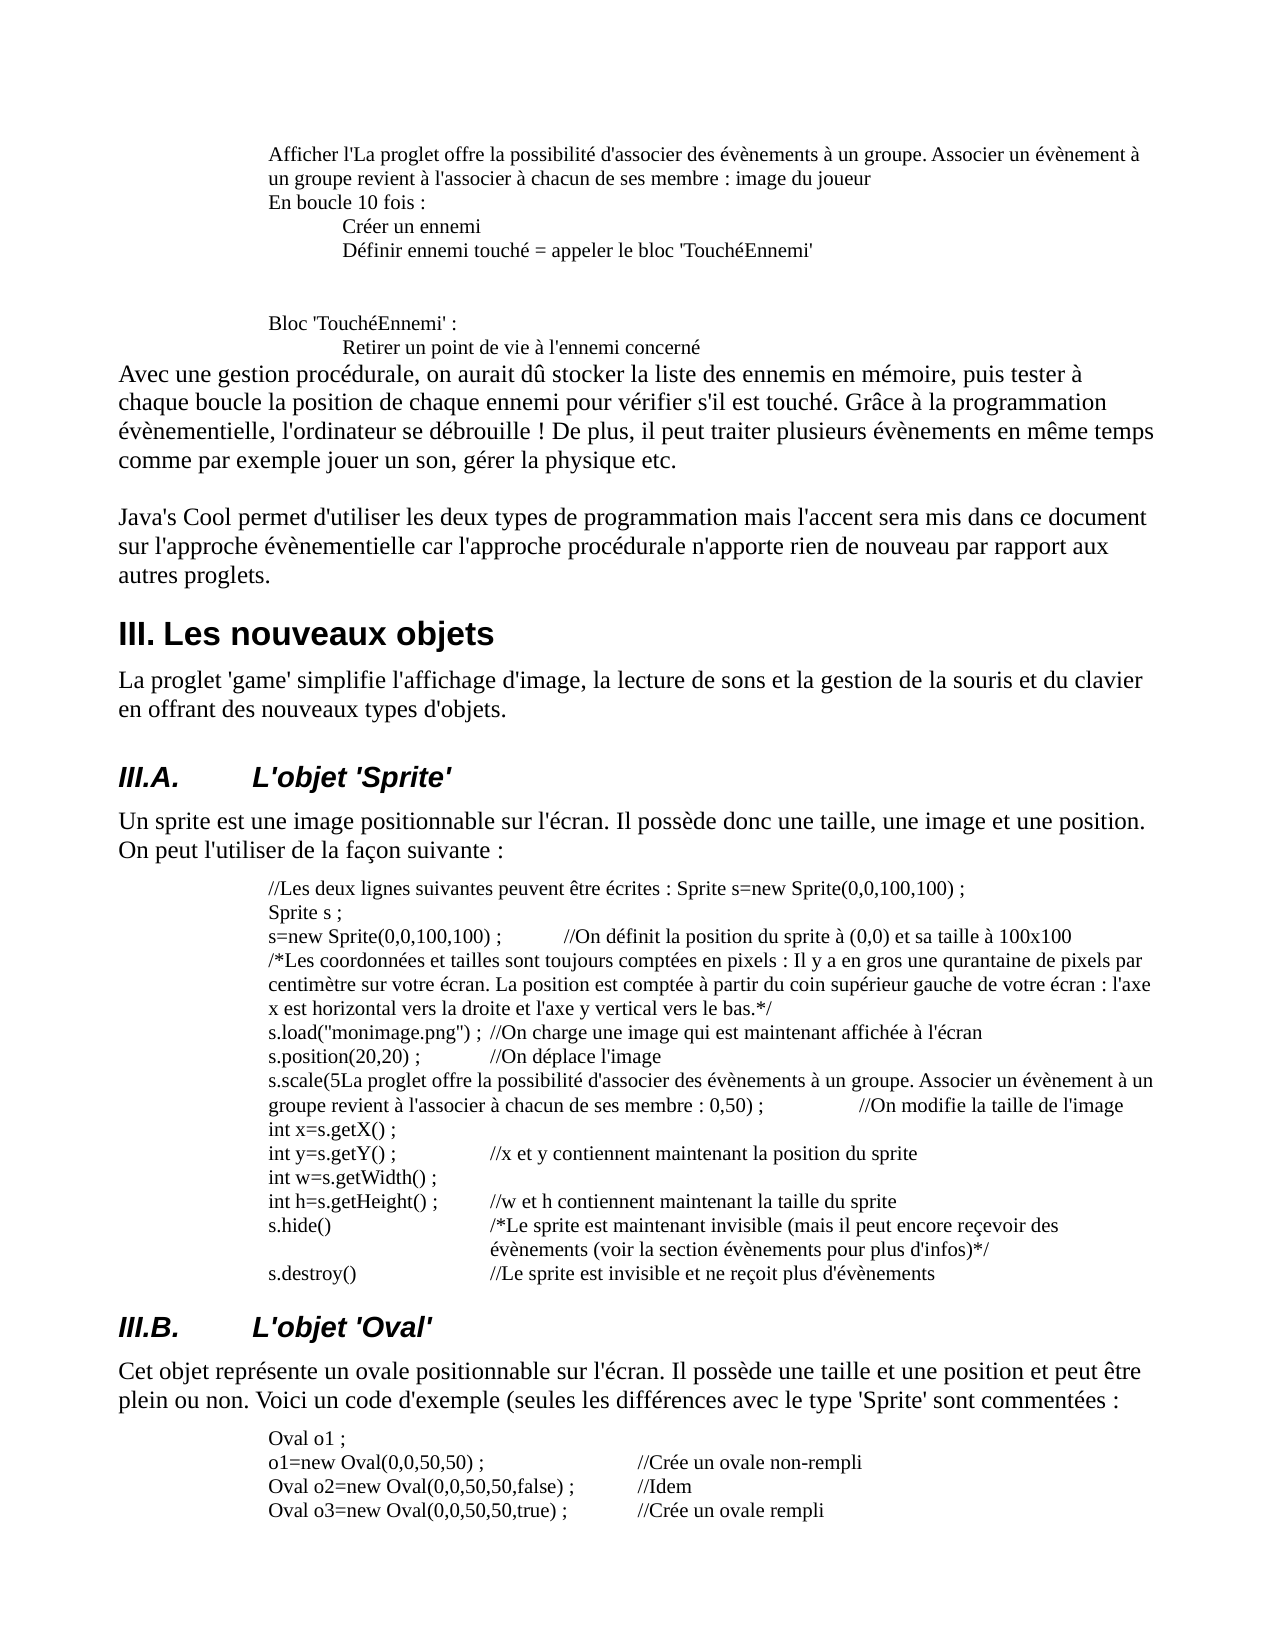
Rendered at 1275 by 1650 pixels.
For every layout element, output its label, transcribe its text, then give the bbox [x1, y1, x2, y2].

subtitle L'objet 'Sprite' [118, 760, 1157, 793]
text s.scale(5La proglet offre la possibilité d'associer des évènements à un groupe. Associer un évènement à un groupe revient à l'associer à chacun de ses membre : 0,50) ; //On modifie la taille de l'image [268, 1068, 1157, 1117]
text Afficher l'La proglet offre la possibilité d'associer des évènements à un groupe. Associer un évènement à un groupe revient à l'associer à chacun de ses membre : image du joueur [268, 142, 1157, 190]
text Un sprite est une image positionnable sur l'écran. Il possède donc une taille, une image et une position. On peut l'utiliser de la façon suivante : [118, 806, 1157, 863]
text /*Les coordonnées et tailles sont toujours comptées en pixels : Il y a en gros une qurantaine de pixels par centimètre sur votre écran. La position est comptée à partir du coin supérieur gauche de votre écran : l'axe x est horizontal vers la droite et l'axe y vertical vers le bas.*/ [268, 948, 1157, 1020]
subtitle Les nouveaux objets [118, 614, 1157, 652]
text s.load(''monimage.png'') ; //On charge une image qui est maintenant affichée à l'écran [268, 1020, 1157, 1044]
text //Les deux lignes suivantes peuvent être écrites : Sprite s=new Sprite(0,0,100,100) ; [268, 876, 1157, 900]
text Définir ennemi touché = appeler le bloc 'TouchéEnnemi' [268, 238, 1157, 262]
text La proglet 'game' simplifie l'affichage d'image, la lecture de sons et la gestion de la souris et du clavier en offrant des nouveaux types d'objets. [118, 665, 1157, 722]
text Oval o1 ; [268, 1426, 1157, 1450]
text int y=s.getY() ; //x et y contiennent maintenant la position du sprite [268, 1141, 1157, 1165]
text Cet objet représente un ovale positionnable sur l'écran. Il possède une taille et une position et peut être plein ou non. Voici un code d'exemple (seules les différences avec le type 'Sprite' sont commentées : [118, 1356, 1157, 1413]
text Sprite s ; [268, 900, 1157, 924]
text En boucle 10 fois : [268, 190, 1157, 214]
text Bloc 'TouchéEnnemi' : [268, 311, 1157, 335]
text s=new Sprite(0,0,100,100) ; //On définit la position du sprite à (0,0) et sa taille à 100x100 [268, 924, 1157, 948]
text Oval o3=new Oval(0,0,50,50,true) ; //Crée un ovale rempli [268, 1498, 1157, 1522]
text s.position(20,20) ; //On déplace l'image [268, 1044, 1157, 1068]
text o1=new Oval(0,0,50,50) ; //Crée un ovale non-rempli [268, 1450, 1157, 1474]
text Avec une gestion procédurale, on aurait dû stocker la liste des ennemis en mémoire, puis tester à chaque boucle la position de chaque ennemi pour vérifier s'il est touché. Grâce à la programmation évènementielle, l'ordinateur se débrouille ! De plus, il peut traiter plusieurs évènements en même temps comme par exemple jouer un son, gérer la physique etc. [118, 359, 1157, 474]
text int x=s.getX() ; [268, 1117, 1157, 1141]
text s.hide() /*Le sprite est maintenant invisible (mais il peut encore reçevoir des évènements (voir la section évènements pour plus d'infos)*/ [268, 1213, 1157, 1261]
text Oval o2=new Oval(0,0,50,50,false) ; //Idem [268, 1474, 1157, 1498]
subtitle L'objet 'Oval' [118, 1310, 1157, 1343]
text int w=s.getWidth() ; [268, 1165, 1157, 1189]
text s.destroy() //Le sprite est invisible et ne reçoit plus d'évènements [268, 1261, 1157, 1285]
text int h=s.getHeight() ; //w et h contiennent maintenant la taille du sprite [268, 1189, 1157, 1213]
text Java's Cool permet d'utiliser les deux types de programmation mais l'accent sera mis dans ce document sur l'approche évènementielle car l'approche procédurale n'apporte rien de nouveau par rapport aux autres proglets. [118, 502, 1157, 589]
text Retirer un point de vie à l'ennemi concerné [268, 335, 1157, 359]
text Créer un ennemi [268, 214, 1157, 238]
